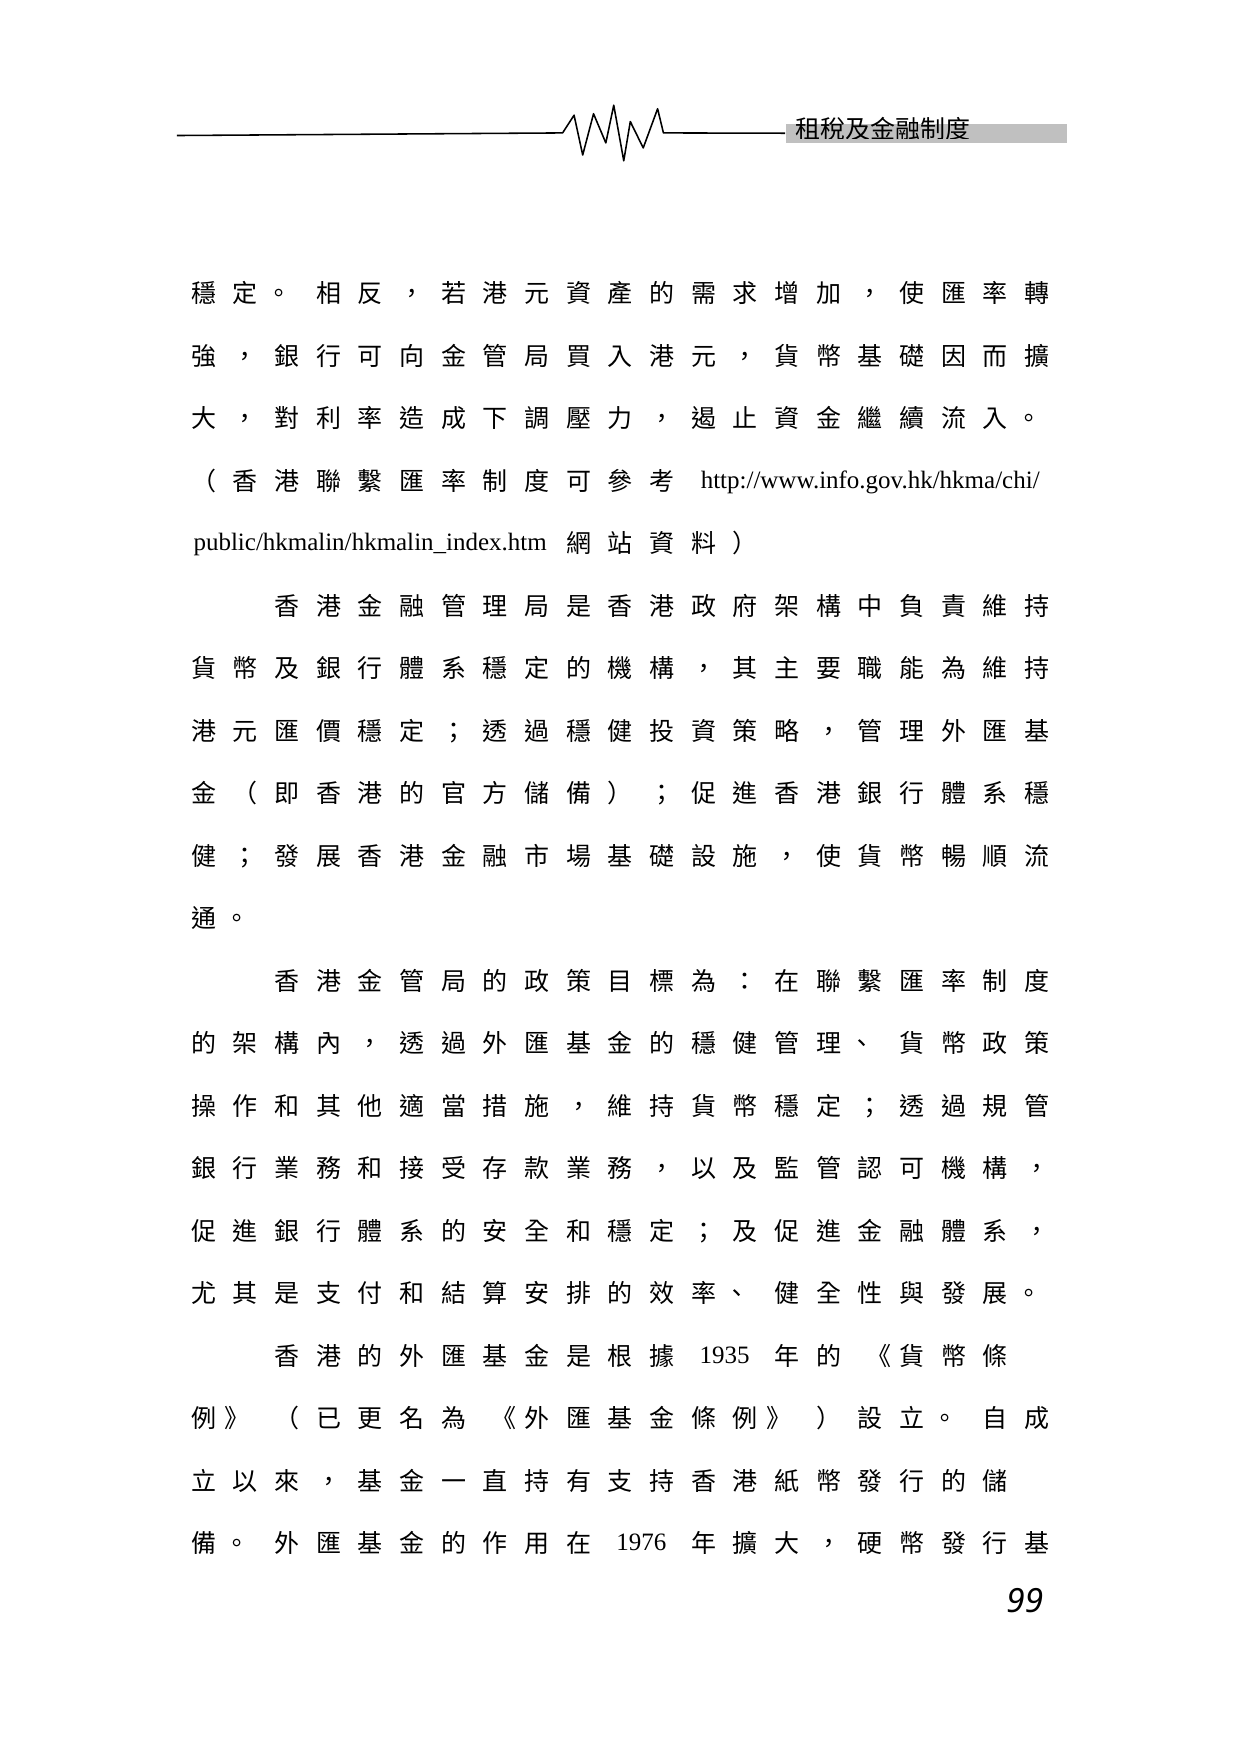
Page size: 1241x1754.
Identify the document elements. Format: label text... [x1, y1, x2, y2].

text 香港的外匯基金是根據1935年的《貨幣條例》（已更名為《外匯基金條例》）設立。自成立以來，基金一直持有支持香港紙幣發行的儲備。外匯基金的作用在1976年擴大，硬幣發行基 [183, 1313, 1058, 1563]
text 香港金融管理局是香港政府架構中負責維持貨幣及銀行體系穩定的機構，其主要職能為維持港元匯價穩定；透過穩健投資策略，管理外匯基金（即香港的官方儲備）；促進香港銀行體系穩健；發展香港金融市場基礎設施，使貨幣暢順流通。 [183, 563, 1058, 938]
text 穩定。相反，若港元資產的需求增加，使匯率轉強，銀行可向金管局買入港元，貨幣基礎因而擴大，對利率造成下調壓力，遏止資金繼續流入。（香港聯繫匯率制度可參考http://www.info.gov.hk/hkma/chi/public/hkmalin/hkmalin_index.htm網站資料） [183, 250, 1058, 563]
text 香港金管局的政策目標為：在聯繫匯率制度的架構內，透過外匯基金的穩健管理、貨幣政策操作和其他適當措施，維持貨幣穩定；透過規管銀行業務和接受存款業務，以及監管認可機構，促進銀行體系的安全和穩定；及促進金融體系，尤其是支付和結算安排的效率、健全性與發展。 [183, 938, 1058, 1313]
